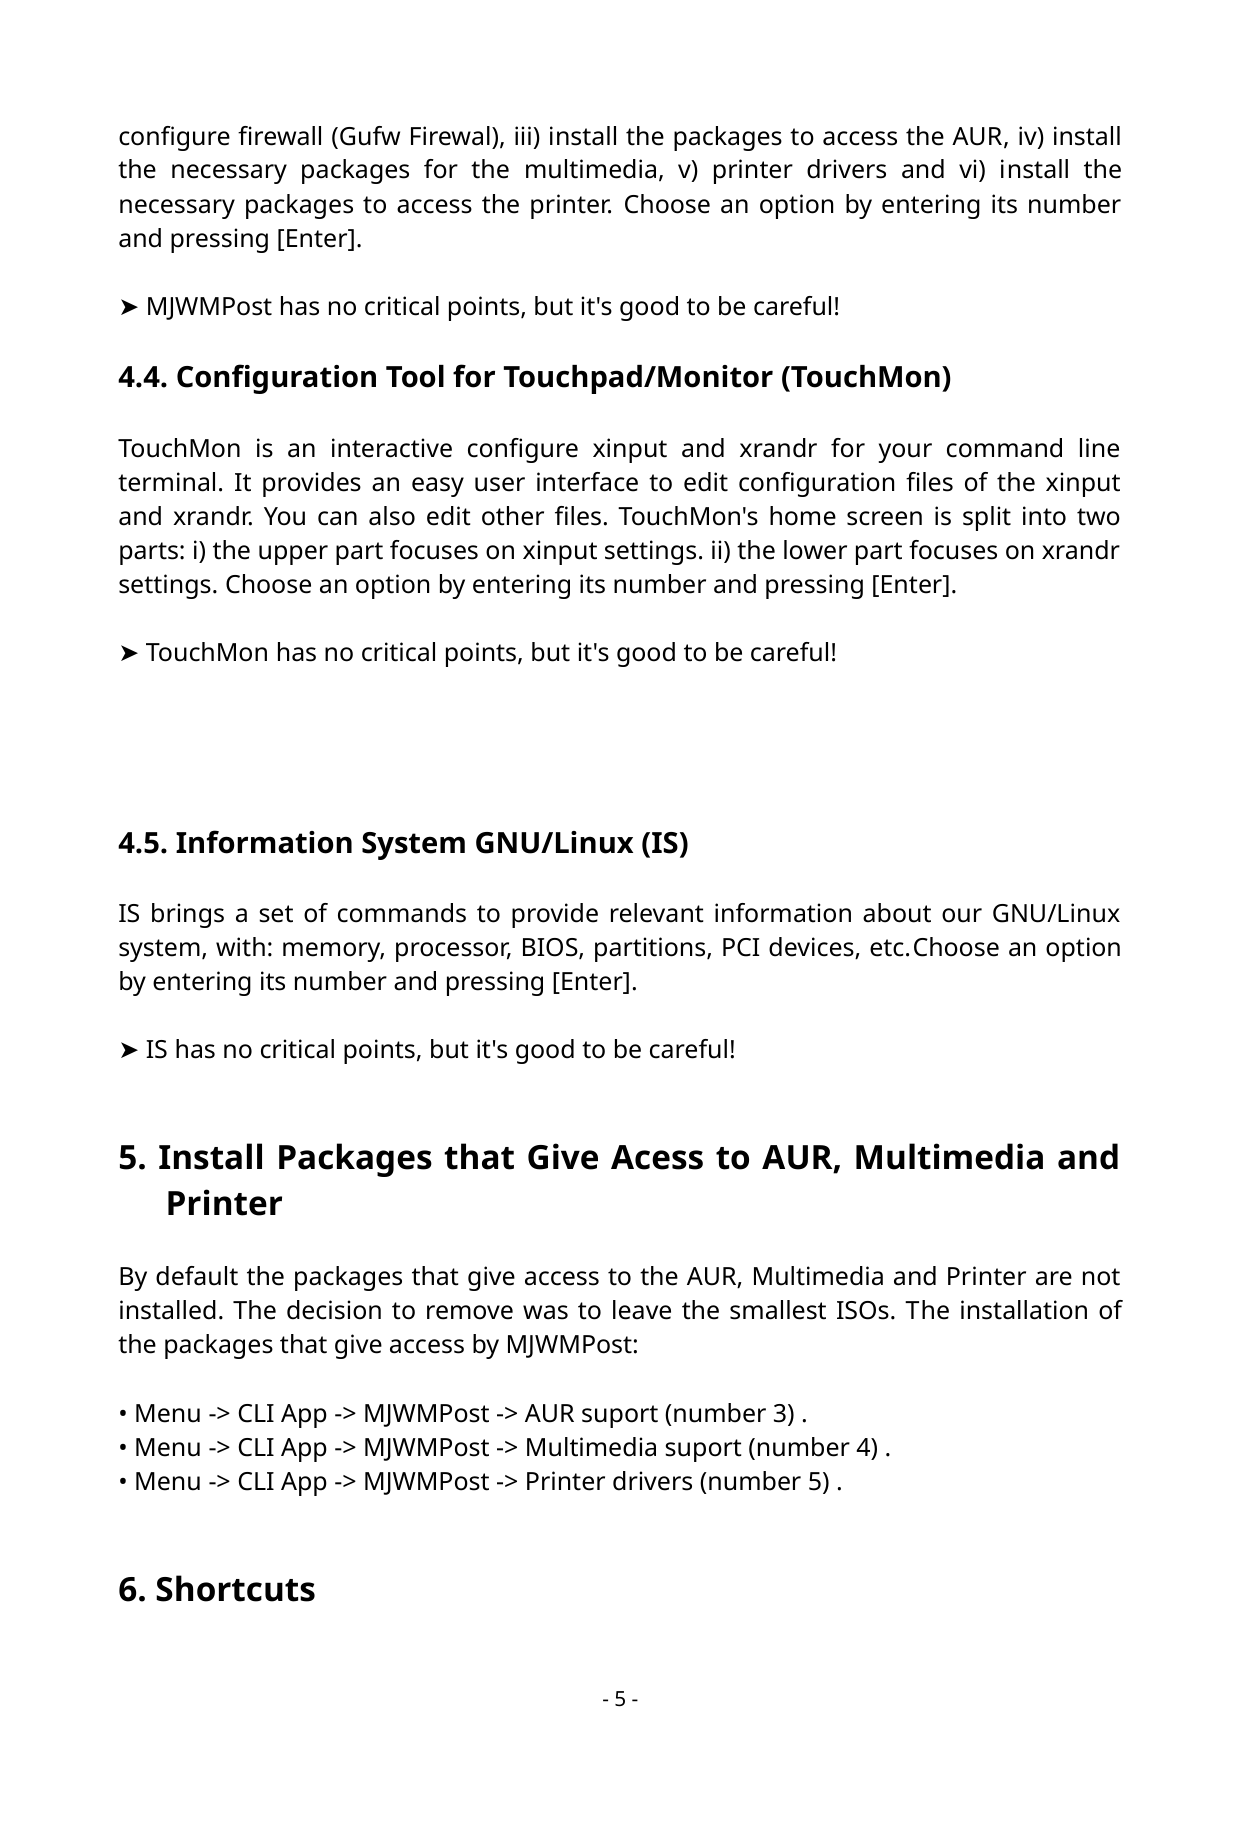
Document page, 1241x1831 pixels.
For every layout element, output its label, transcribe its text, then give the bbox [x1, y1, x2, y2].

text By default the packages that give access to the AUR, Multimedia and Printer are not installed. The decision to remove was to leave the smallest ISOs. The installation of the packages that give access by MJWMPost: [118, 1259, 1122, 1361]
text • Menu -> CLI App -> MJWMPost -> Multimedia suport (number 4) . [118, 1429, 1122, 1463]
text • Menu -> CLI App -> MJWMPost -> AUR suport (number 3) . [118, 1395, 1122, 1429]
subtitle 6. Shortcuts [118, 1566, 1122, 1611]
text ➤ TouchMon has no critical points, but it's good to be careful! [118, 635, 1122, 669]
subtitle 4.4. Configuration Tool for Touchpad/Monitor (TouchMon) [118, 357, 1122, 396]
text ➤ MJWMPost has no critical points, but it's good to be careful! [118, 288, 1122, 322]
text TouchMon is an interactive configure xinput and xrandr for your command line terminal. It provides an easy user interface to edit configuration files of the xinput and xrandr. You can also edit other files. TouchMon's home screen is split into two parts: i) the upper part focuses on xinput settings. ii) the lower part focuses on xrandr settings. Choose an option by entering its number and pressing [Enter]. [118, 430, 1122, 601]
text configure firewall (Gufw Firewal), iii) install the packages to access the AUR, iv) install the necessary packages for the multimedia, v) printer drivers and vi) install the necessary packages to access the printer. Choose an option by entering its number and pressing [Enter]. [118, 118, 1122, 254]
subtitle 5. Install Packages that Give Acess to AUR, Multimedia and Printer [118, 1134, 1122, 1225]
text ➤ IS has no critical points, but it's good to be careful! [118, 1032, 1122, 1066]
subtitle 4.5. Information System GNU/Linux (IS) [118, 822, 1122, 862]
text IS brings a set of commands to provide relevant information about our GNU/Linux system, with: memory, processor, BIOS, partitions, PCI devices, etc.Choose an option by entering its number and pressing [Enter]. [118, 896, 1122, 998]
text • Menu -> CLI App -> MJWMPost -> Printer drivers (number 5) . [118, 1463, 1122, 1497]
